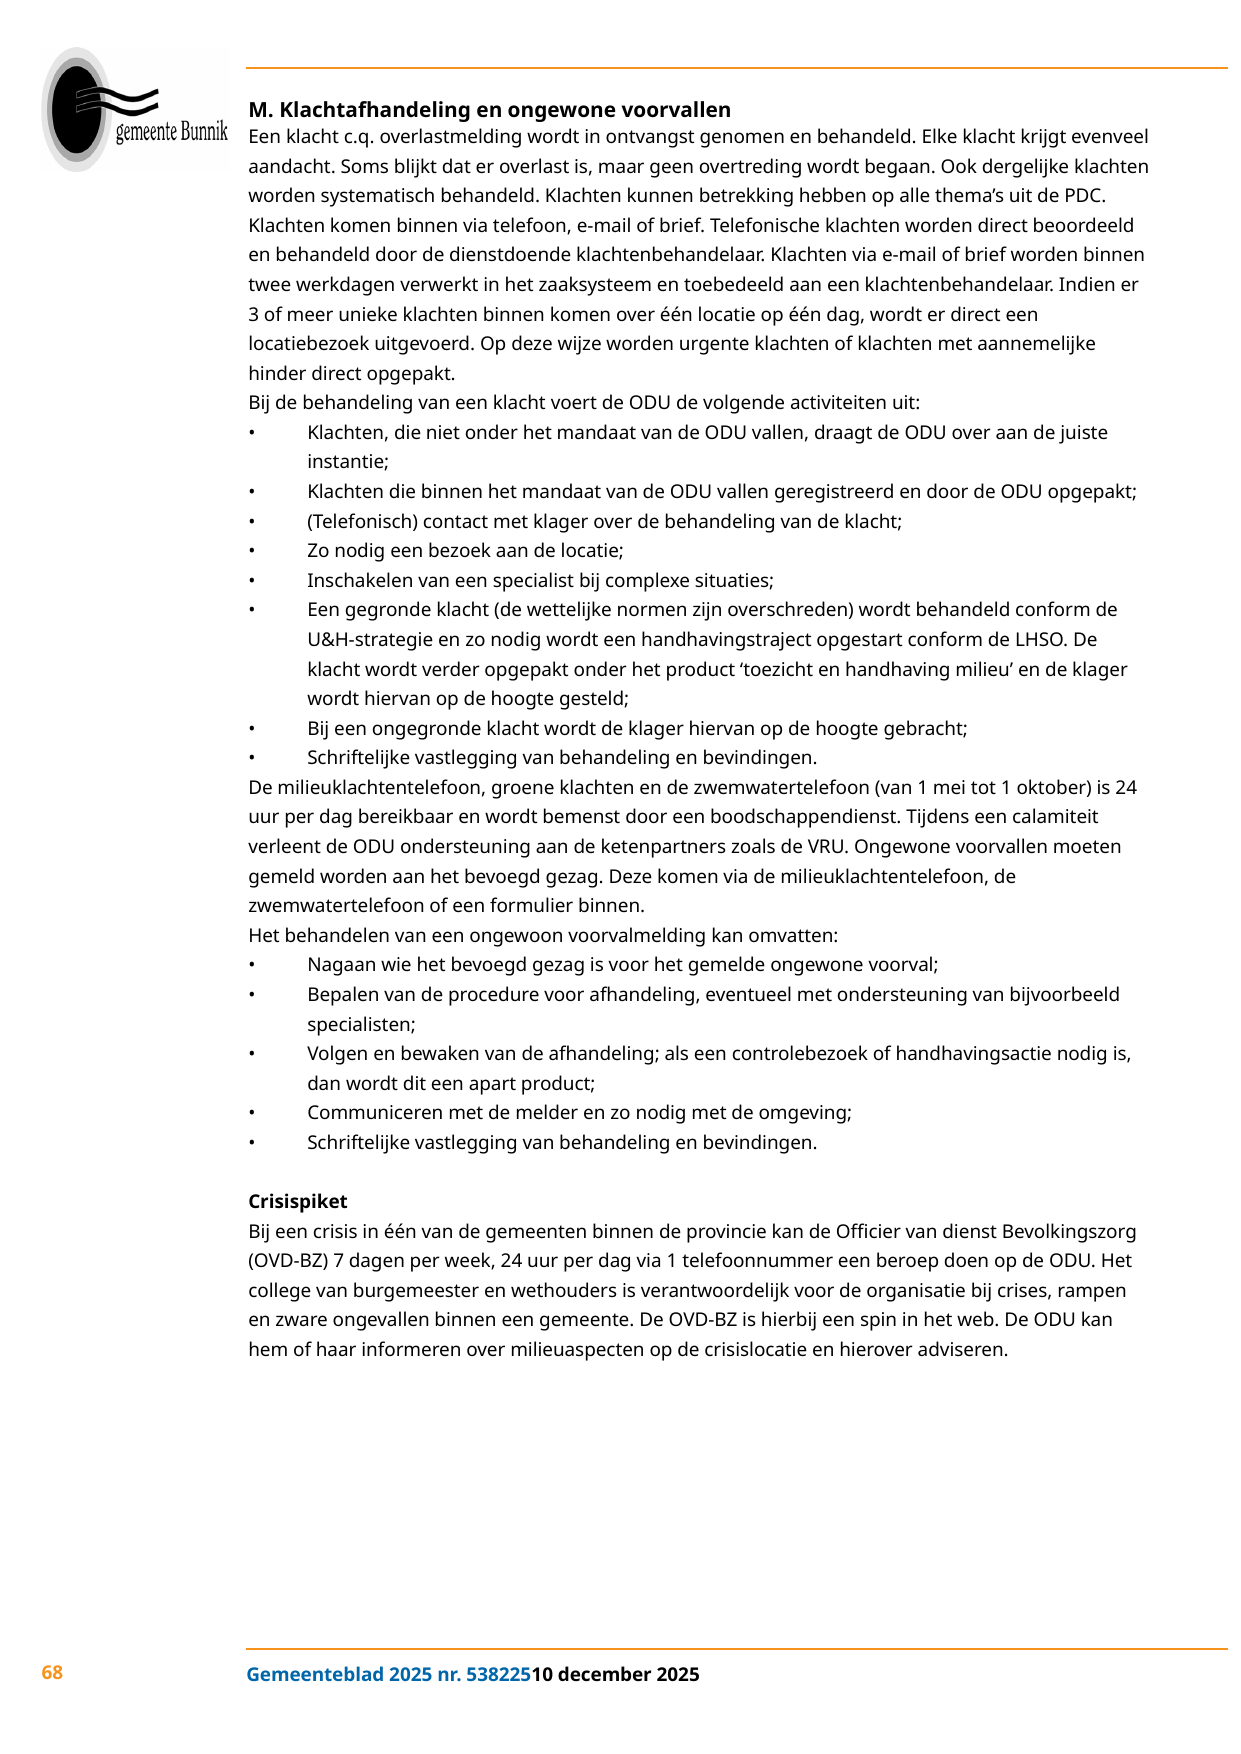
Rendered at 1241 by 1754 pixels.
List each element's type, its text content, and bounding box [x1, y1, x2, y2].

picture [41, 47, 231, 172]
list Klachten, die niet onder het mandaat van de ODU vallen, draagt de ODU over aan de juiste instantie; [248, 419, 1152, 474]
text Bij een crisis in één van de gemeenten binnen de provincie kan de Officier van dienst Bevolkingszorg (OVD-BZ) 7 dagen per week, 24 uur per dag via 1 telefoonnummer een beroep doen op de ODU. Het college van burgemeester en wethouders is verantwoordelijk voor de organisatie bij crises, rampen en zware ongevallen binnen een gemeente. De OVD-BZ is hierbij een spin in het web. De ODU kan hem of haar informeren over milieuaspecten op de crisislocatie en hierover adviseren. [248, 1218, 1152, 1362]
list (Telefonisch) contact met klager over de behandeling van de klacht; [248, 508, 1152, 534]
list Communiceren met de melder en zo nodig met de omgeving; [248, 1099, 1152, 1125]
list Schriftelijke vastlegging van behandeling en bevindingen. [248, 1129, 1152, 1155]
list Volgen en bewaken van de afhandeling; als een controlebezoek of handhavingsactie nodig is, dan wordt dit een apart product; [248, 1040, 1152, 1096]
list Klachten die binnen het mandaat van de ODU vallen geregistreerd en door de ODU opgepakt; [248, 478, 1152, 504]
list Schriftelijke vastlegging van behandeling en bevindingen. [248, 744, 1152, 770]
text De milieuklachtentelefoon, groene klachten en de zwemwatertelefoon (van 1 mei tot 1 oktober) is 24 uur per dag bereikbaar en wordt bemenst door een boodschappendienst. Tijdens een calamiteit verleent de ODU ondersteuning aan de ketenpartners zoals de VRU. Ongewone voorvallen moeten gemeld worden aan het bevoegd gezag. Deze komen via de milieuklachtentelefoon, de zwemwatertelefoon of een formulier binnen. [248, 774, 1152, 918]
text M. Klachtafhandeling en ongewone voorvallen [248, 95, 1152, 123]
list Zo nodig een bezoek aan de locatie; [248, 537, 1152, 563]
text Bij de behandeling van een klacht voert de ODU de volgende activiteiten uit: [248, 389, 1152, 415]
text Een klacht c.q. overlastmelding wordt in ontvangst genomen en behandeld. Elke klacht krijgt evenveel aandacht. Soms blijkt dat er overlast is, maar geen overtreding wordt begaan. Ook dergelijke klachten worden systematisch behandeld. Klachten kunnen betrekking hebben op alle thema’s uit de PDC. Klachten komen binnen via telefoon, e-mail of brief. Telefonische klachten worden direct beoordeeld en behandeld door de dienstdoende klachtenbehandelaar. Klachten via e-mail of brief worden binnen twee werkdagen verwerkt in het zaaksysteem en toebedeeld aan een klachtenbehandelaar. Indien er 3 of meer unieke klachten binnen komen over één locatie op één dag, wordt er direct een locatiebezoek uitgevoerd. Op deze wijze worden urgente klachten of klachten met aannemelijke hinder direct opgepakt. [248, 123, 1152, 386]
list Bepalen van de procedure voor afhandeling, eventueel met ondersteuning van bijvoorbeeld specialisten; [248, 981, 1152, 1037]
list Een gegronde klacht (de wettelijke normen zijn overschreden) wordt behandeld conform de U&H-strategie en zo nodig wordt een handhavingstraject opgestart conform de LHSO. De klacht wordt verder opgepakt onder het product ‘toezicht en handhaving milieu’ en de klager wordt hiervan op de hoogte gesteld; [248, 597, 1152, 711]
list Bij een ongegronde klacht wordt de klager hiervan op de hoogte gebracht; [248, 715, 1152, 741]
text Crisispiket [248, 1188, 1152, 1214]
list Nagaan wie het bevoegd gezag is voor het gemelde ongewone voorval; [248, 952, 1152, 977]
list Inschakelen van een specialist bij complexe situaties; [248, 567, 1152, 593]
text Het behandelen van een ongewoon voorvalmelding kan omvatten: [248, 922, 1152, 948]
